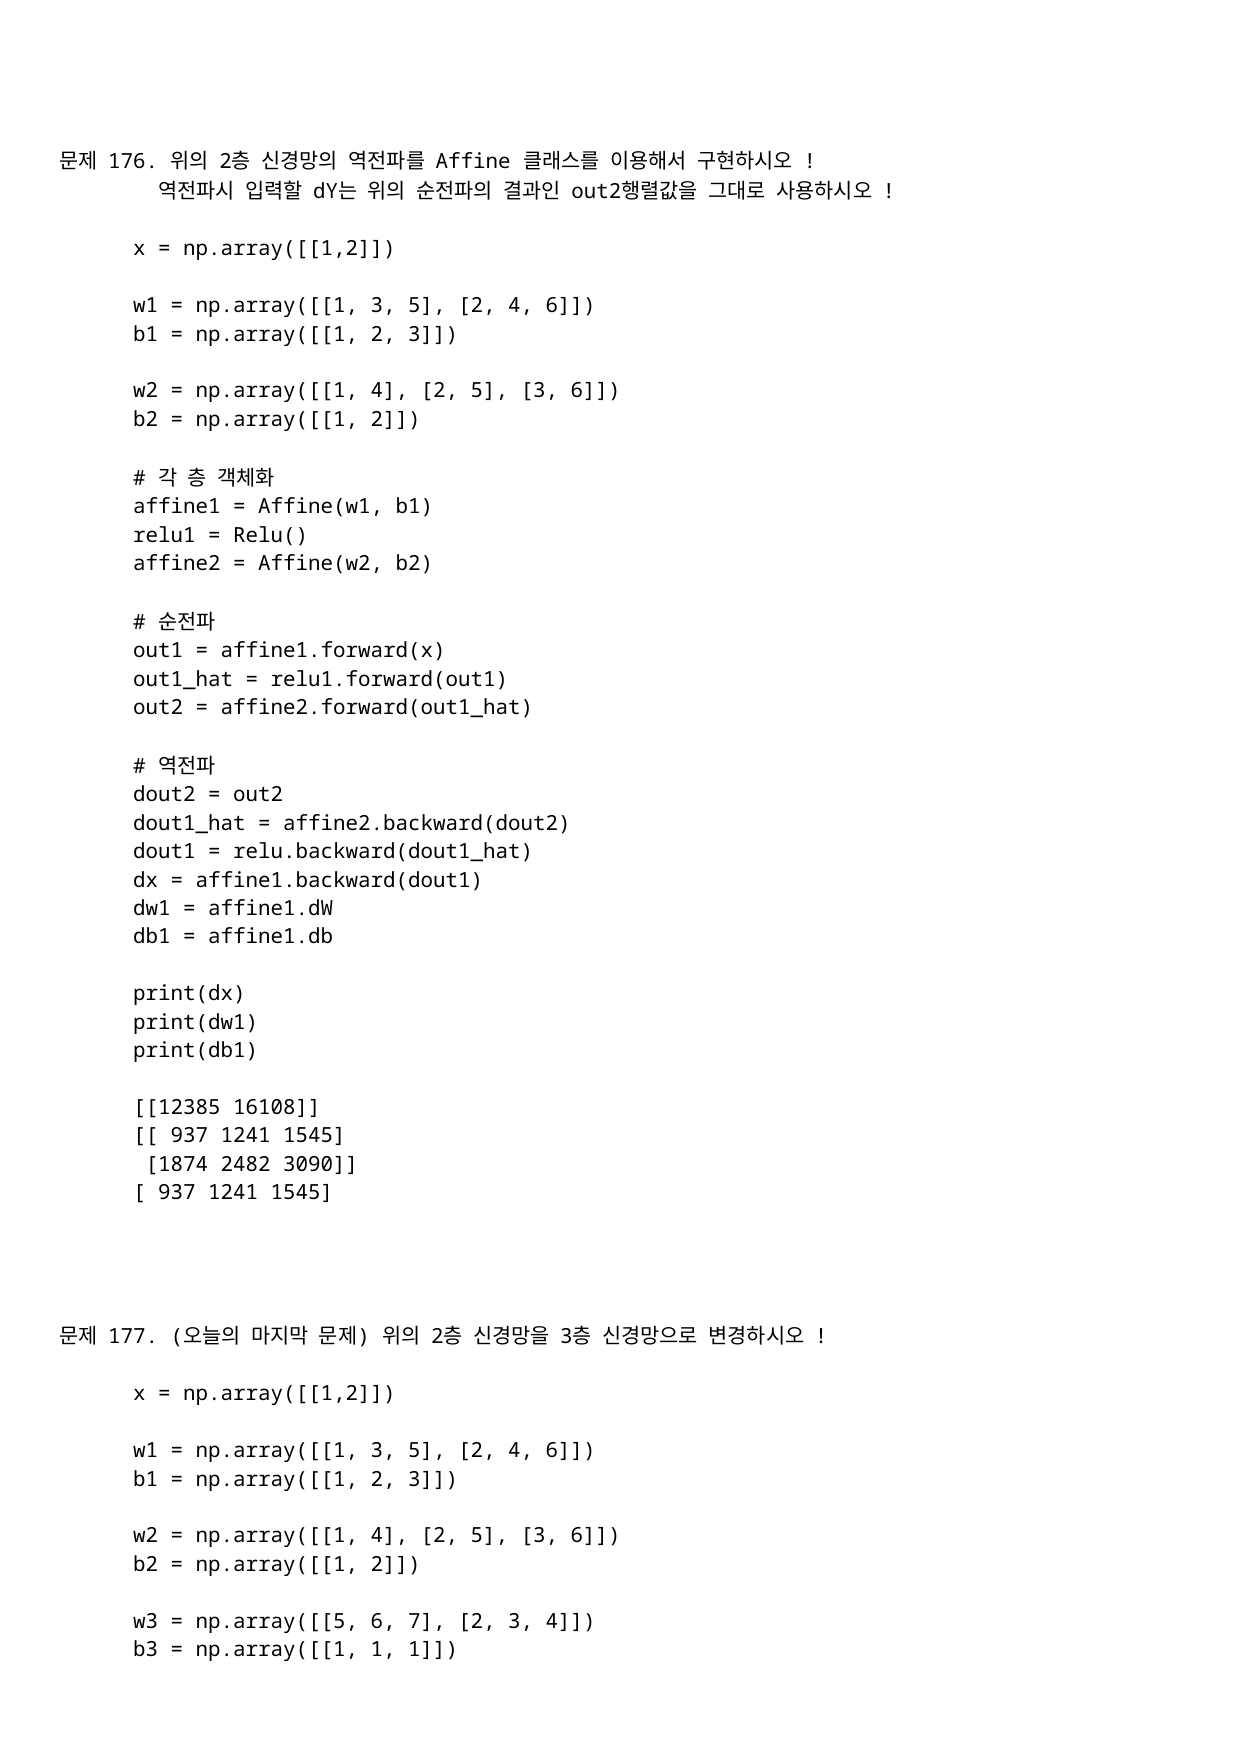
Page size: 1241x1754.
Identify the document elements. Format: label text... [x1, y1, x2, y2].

text affine1 = Affine(w1, b1) [59, 491, 1181, 520]
text [[ 937 1241 1545] [59, 1121, 1181, 1149]
text [1874 2482 3090]] [59, 1149, 1181, 1177]
text dw1 = affine1.dW [59, 893, 1181, 922]
text x = np.array([[1,2]]) [59, 1378, 1181, 1407]
text [[12385 16108]] [59, 1092, 1181, 1121]
text print(db1) [59, 1035, 1181, 1064]
text b3 = np.array([[1, 1, 1]]) [59, 1634, 1181, 1663]
text relu1 = Relu() [59, 520, 1181, 548]
text dx = affine1.backward(dout1) [59, 865, 1181, 893]
text b1 = np.array([[1, 2, 3]]) [59, 1464, 1181, 1492]
text 역전파시 입력할 dY는 위의 순전파의 결과인 out2행렬값을 그대로 사용하시오 ! [59, 175, 1181, 205]
text # 각 층 객체화 [59, 461, 1181, 491]
text w1 = np.array([[1, 3, 5], [2, 4, 6]]) [59, 290, 1181, 319]
text db1 = affine1.db [59, 922, 1181, 950]
text w2 = np.array([[1, 4], [2, 5], [3, 6]]) [59, 376, 1181, 404]
text x = np.array([[1,2]]) [59, 233, 1181, 262]
text out1 = affine1.forward(x) [59, 635, 1181, 664]
text # 역전파 [59, 749, 1181, 779]
text [ 937 1241 1545] [59, 1177, 1181, 1206]
text w3 = np.array([[5, 6, 7], [2, 3, 4]]) [59, 1606, 1181, 1634]
text affine2 = Affine(w2, b2) [59, 548, 1181, 577]
text dout2 = out2 [59, 779, 1181, 808]
text b2 = np.array([[1, 2]]) [59, 404, 1181, 432]
text b2 = np.array([[1, 2]]) [59, 1549, 1181, 1577]
text b1 = np.array([[1, 2, 3]]) [59, 319, 1181, 347]
text 문제 176. 위의 2층 신경망의 역전파를 Affine 클래스를 이용해서 구현하시오 ! [59, 144, 1181, 175]
text w2 = np.array([[1, 4], [2, 5], [3, 6]]) [59, 1521, 1181, 1549]
text dout1 = relu.backward(dout1_hat) [59, 836, 1181, 865]
text print(dw1) [59, 1007, 1181, 1035]
text out2 = affine2.forward(out1_hat) [59, 692, 1181, 721]
text dout1_hat = affine2.backward(dout2) [59, 808, 1181, 836]
text 문제 177. (오늘의 마지막 문제) 위의 2층 신경망을 3층 신경망으로 변경하시오 ! [59, 1320, 1181, 1350]
text print(dx) [59, 978, 1181, 1007]
text w1 = np.array([[1, 3, 5], [2, 4, 6]]) [59, 1435, 1181, 1464]
text # 순전파 [59, 605, 1181, 635]
text out1_hat = relu1.forward(out1) [59, 664, 1181, 692]
